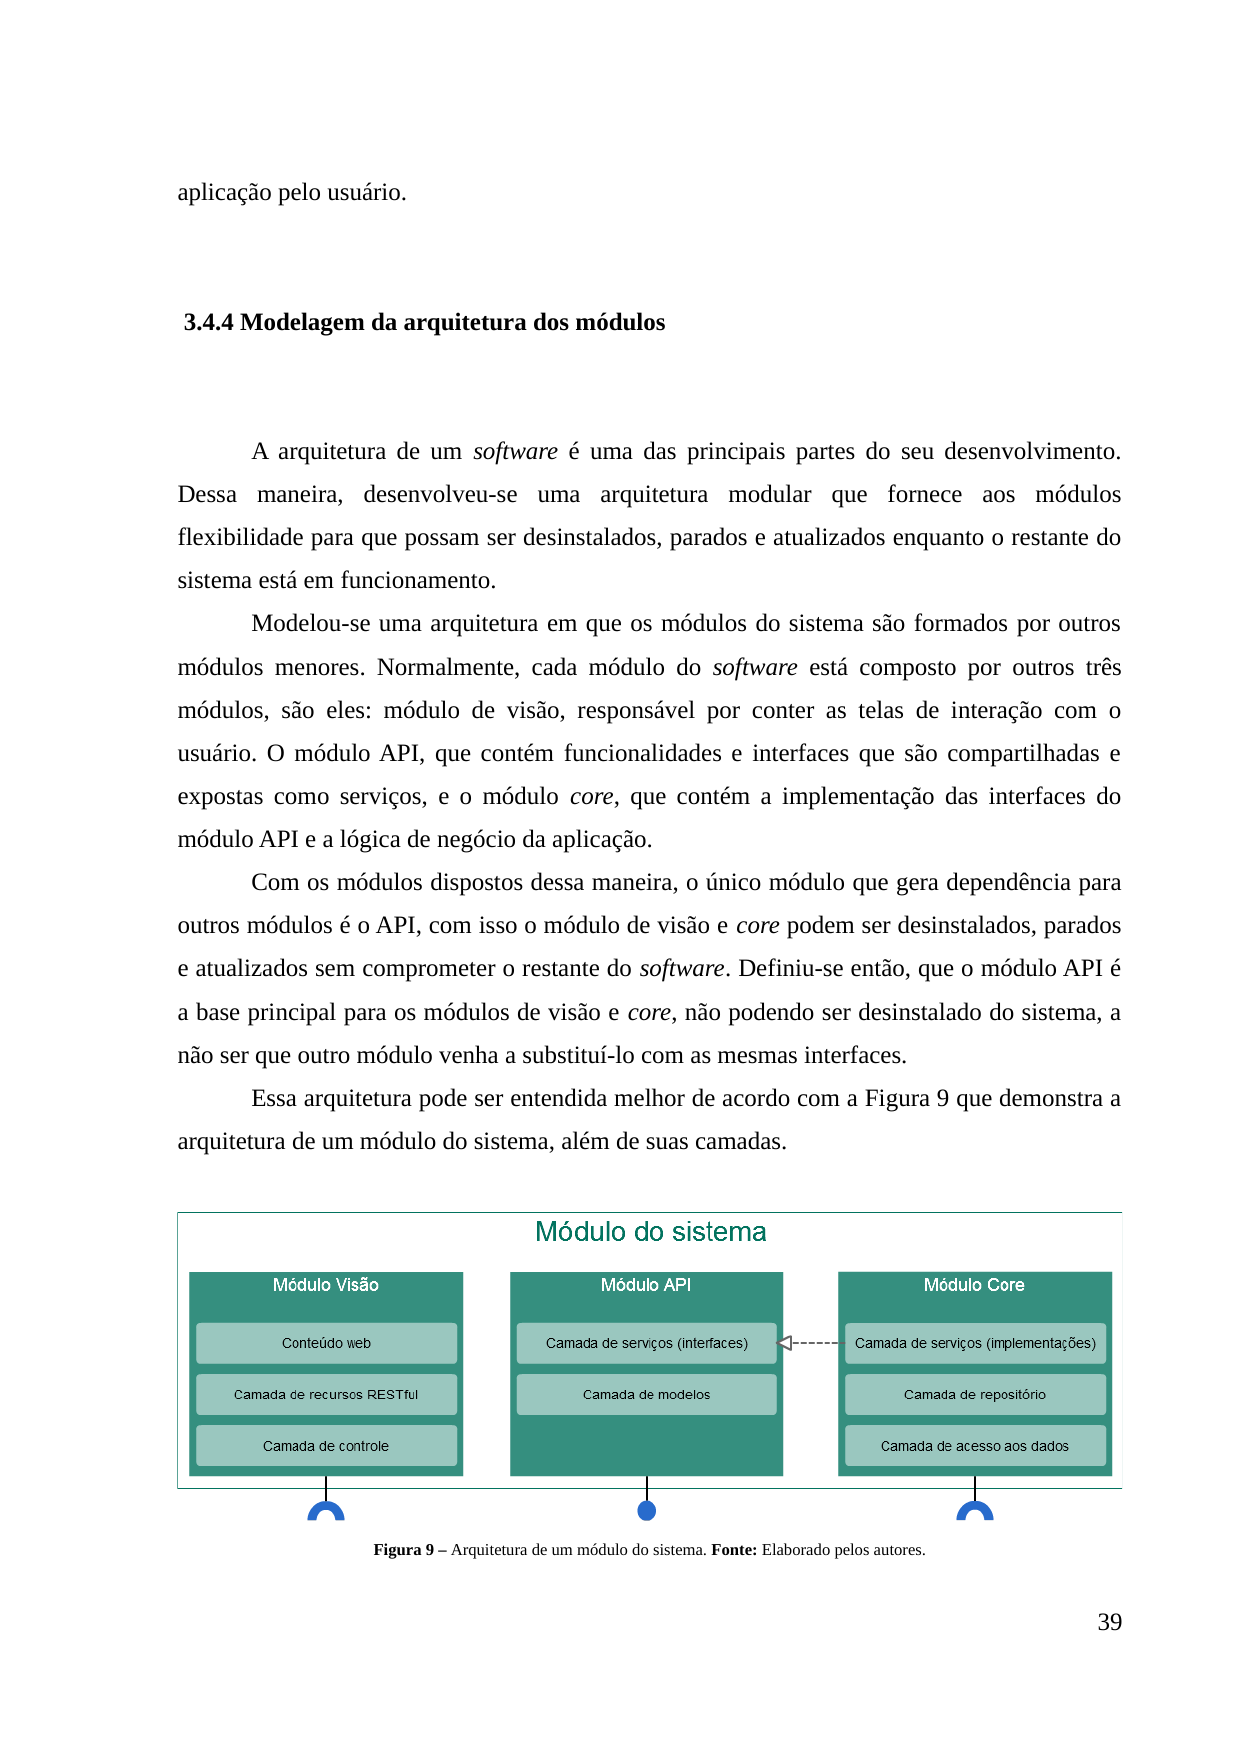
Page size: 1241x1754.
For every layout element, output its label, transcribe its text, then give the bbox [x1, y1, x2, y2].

text Com os módulos dispostos dessa maneira, o único módulo que gera dependência para outros módulos é o API, com isso o módulo de visão e core podem ser desinstalados, parados e atualizados sem comprometer o restante do software. Definiu-se então, que o módulo API é a base principal para os módulos de visão e core, não podendo ser desinstalado do sistema, a não ser que outro módulo venha a substituí-lo com as mesmas interfaces. [177, 867, 1122, 1068]
text aplicação pelo usuário. [177, 177, 1122, 206]
text Modelou-se uma arquitetura em que os módulos do sistema são formados por outros módulos menores. Normalmente, cada módulo do software está composto por outros três módulos, são eles: módulo de visão, responsável por conter as telas de interação com o usuário. O módulo API, que contém funcionalidades e interfaces que são compartilhadas e expostas como serviços, e o módulo core, que contém a implementação das interfaces do módulo API e a lógica de negócio da aplicação. [177, 608, 1122, 853]
subtitle Modelagem da arquitetura dos módulos [177, 307, 1122, 335]
picture [177, 1212, 1123, 1521]
text Figura 9 – Arquitetura de um módulo do sistema. Fonte: Elaborado pelos autores. [177, 1540, 1122, 1559]
text A arquitetura de um software é uma das principais partes do seu desenvolvimento. Dessa maneira, desenvolveu-se uma arquitetura modular que fornece aos módulos flexibilidade para que possam ser desinstalados, parados e atualizados enquanto o restante do sistema está em funcionamento. [177, 436, 1122, 594]
text Essa arquitetura pode ser entendida melhor de acordo com a Figura 9 que demonstra a arquitetura de um módulo do sistema, além de suas camadas. [177, 1083, 1122, 1155]
